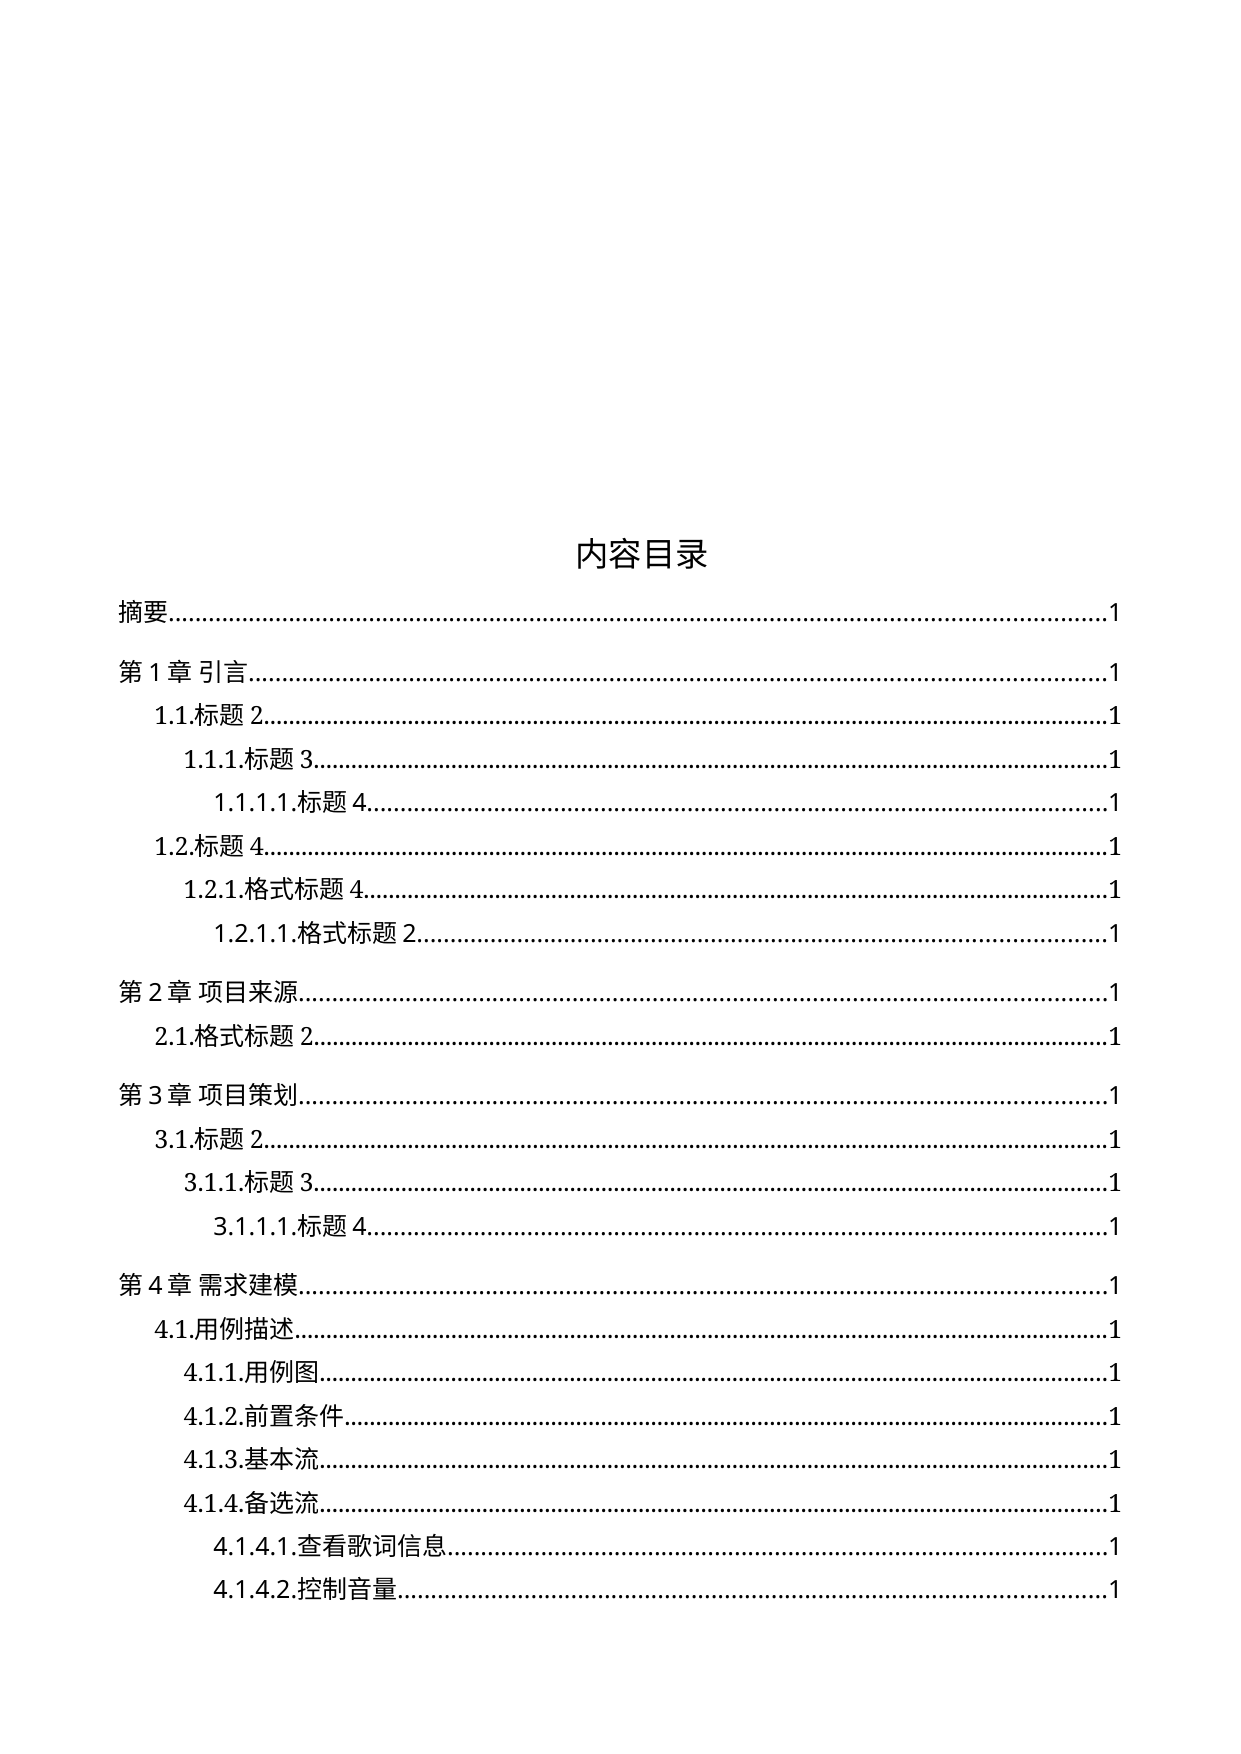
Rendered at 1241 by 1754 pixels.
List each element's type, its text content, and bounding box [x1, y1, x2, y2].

text 4.1.1.用例图 1 [177, 1353, 1122, 1389]
text 3.1.标题2 1 [148, 1119, 1122, 1156]
text 第2章 项目来源 1 [118, 973, 1122, 1009]
text 4.1.4.1.查看歌词信息 1 [207, 1526, 1122, 1563]
text 4.1.4.备选流 1 [177, 1483, 1122, 1519]
text 第4章 需求建模 1 [118, 1266, 1122, 1302]
text 1.2.1.格式标题4 1 [177, 869, 1122, 906]
text 3.1.1.标题3 1 [177, 1163, 1122, 1199]
text 4.1.4.2.控制音量 1 [207, 1570, 1122, 1606]
text 第1章 引言 1 [118, 652, 1122, 689]
text 4.1.2.前置条件 1 [177, 1396, 1122, 1432]
text 1.1.标题2 1 [148, 696, 1122, 732]
text 2.1.格式标题2 1 [148, 1016, 1122, 1052]
text 1.2.标题4 1 [148, 826, 1122, 862]
text 1.1.1.1.标题4 1 [207, 783, 1122, 819]
text 3.1.1.1.标题4 1 [207, 1206, 1122, 1242]
subtitle 内容目录 [118, 528, 1122, 576]
text 第3章 项目策划 1 [118, 1076, 1122, 1112]
text 4.1.3.基本流 1 [177, 1439, 1122, 1476]
text 1.1.1.标题3 1 [177, 739, 1122, 776]
text 4.1.用例描述 1 [148, 1309, 1122, 1346]
text 1.2.1.1.格式标题2 1 [207, 913, 1122, 949]
text 摘要 1 [118, 593, 1122, 629]
